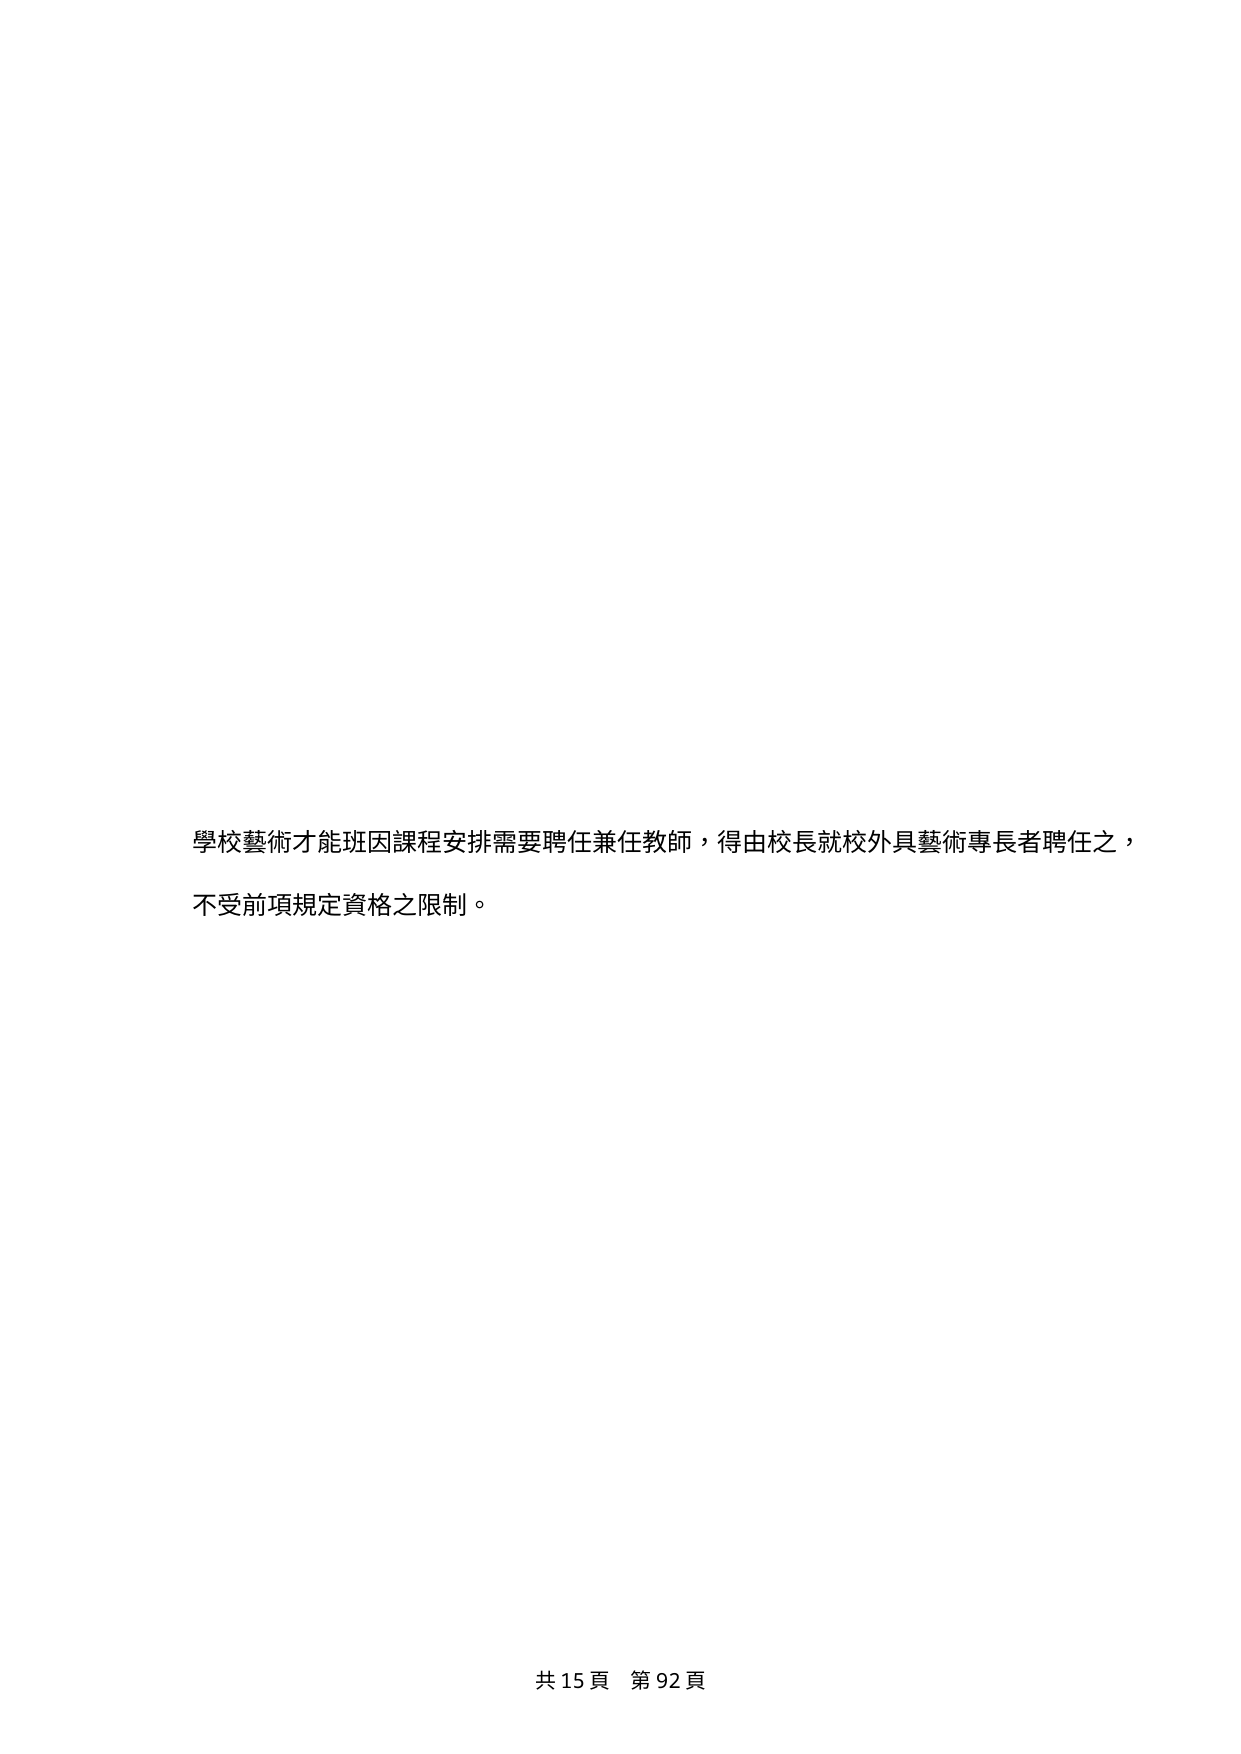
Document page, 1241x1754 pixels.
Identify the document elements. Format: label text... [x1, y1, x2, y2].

text 學校藝術才能班因課程安排需要聘任兼任教師，得由校長就校外具藝術專長者聘任之，不受前項規定資格之限制。 [192, 799, 1122, 924]
